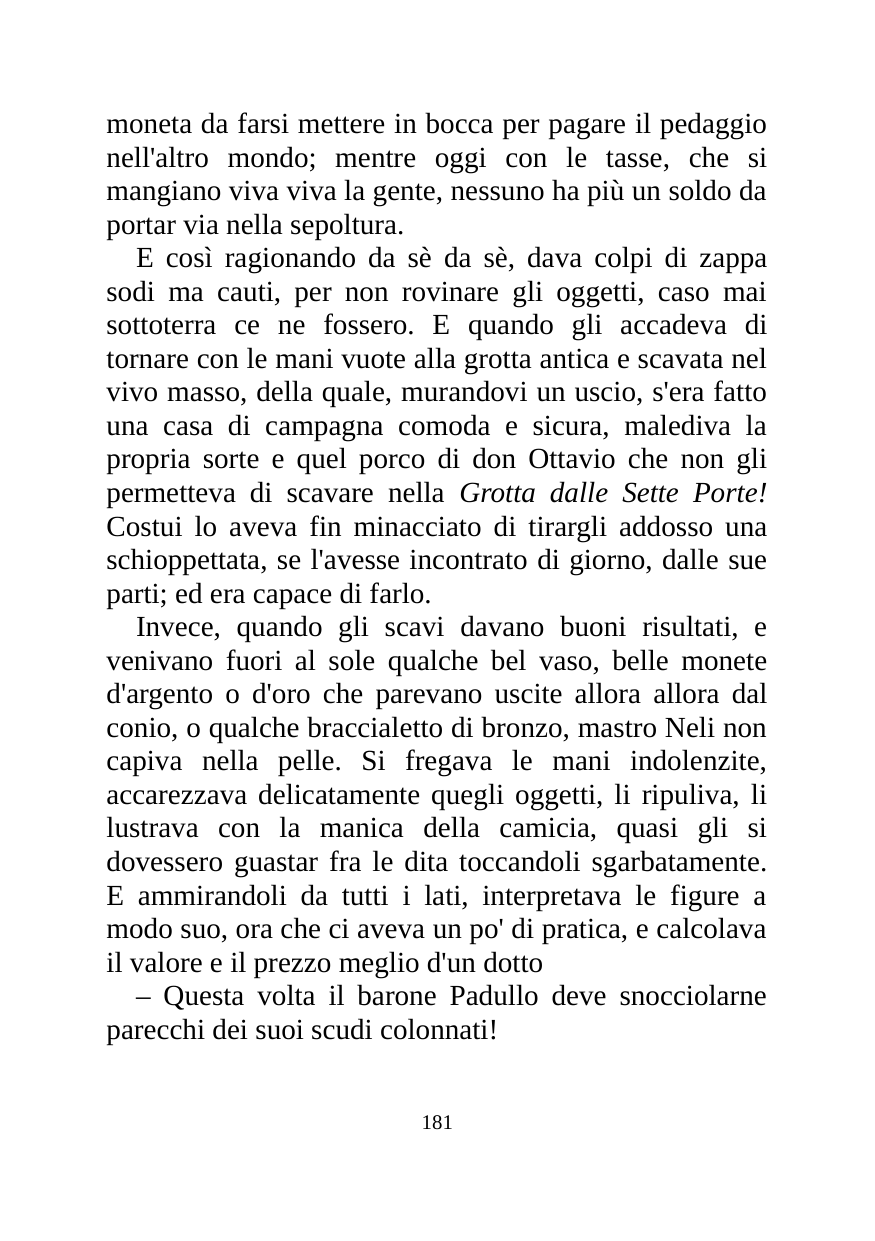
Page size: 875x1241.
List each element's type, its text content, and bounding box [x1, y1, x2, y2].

text moneta da farsi mettere in bocca per pagare il pedaggio nell'altro mondo; mentre oggi con le tasse, che si mangiano viva viva la gente, nessuno ha più un soldo da portar via nella sepoltura. [106, 106, 768, 240]
text – Questa volta il barone Padullo deve snocciolarne parecchi dei suoi scudi colonnati! [106, 978, 768, 1045]
text E così ragionando da sè da sè, dava colpi di zappa sodi ma cauti, per non rovinare gli oggetti, caso mai sottoterra ce ne fossero. E quando gli accadeva di tornare con le mani vuote alla grotta antica e scavata nel vivo masso, della quale, murandovi un uscio, s'era fatto una casa di campagna comoda e sicura, malediva la propria sorte e quel porco di don Ottavio che non gli permetteva di scavare nella Grotta dalle Sette Porte! Costui lo aveva fin minacciato di tirargli addosso una schioppettata, se l'avesse incontrato di giorno, dalle sue parti; ed era capace di farlo. [106, 240, 768, 609]
text Invece, quando gli scavi davano buoni risultati, e venivano fuori al sole qualche bel vaso, belle monete d'argento o d'oro che parevano uscite allora allora dal conio, o qualche braccialetto di bronzo, mastro Neli non capiva nella pelle. Si fregava le mani indolenzite, accarezzava delicatamente quegli oggetti, li ripuliva, li lustrava con la manica della camicia, quasi gli si dovessero guastar fra le dita toccandoli sgarbatamente. E ammirandoli da tutti i lati, interpretava le figure a modo suo, ora che ci aveva un po' di pratica, e calcolava il valore e il prezzo meglio d'un dotto [106, 609, 768, 978]
